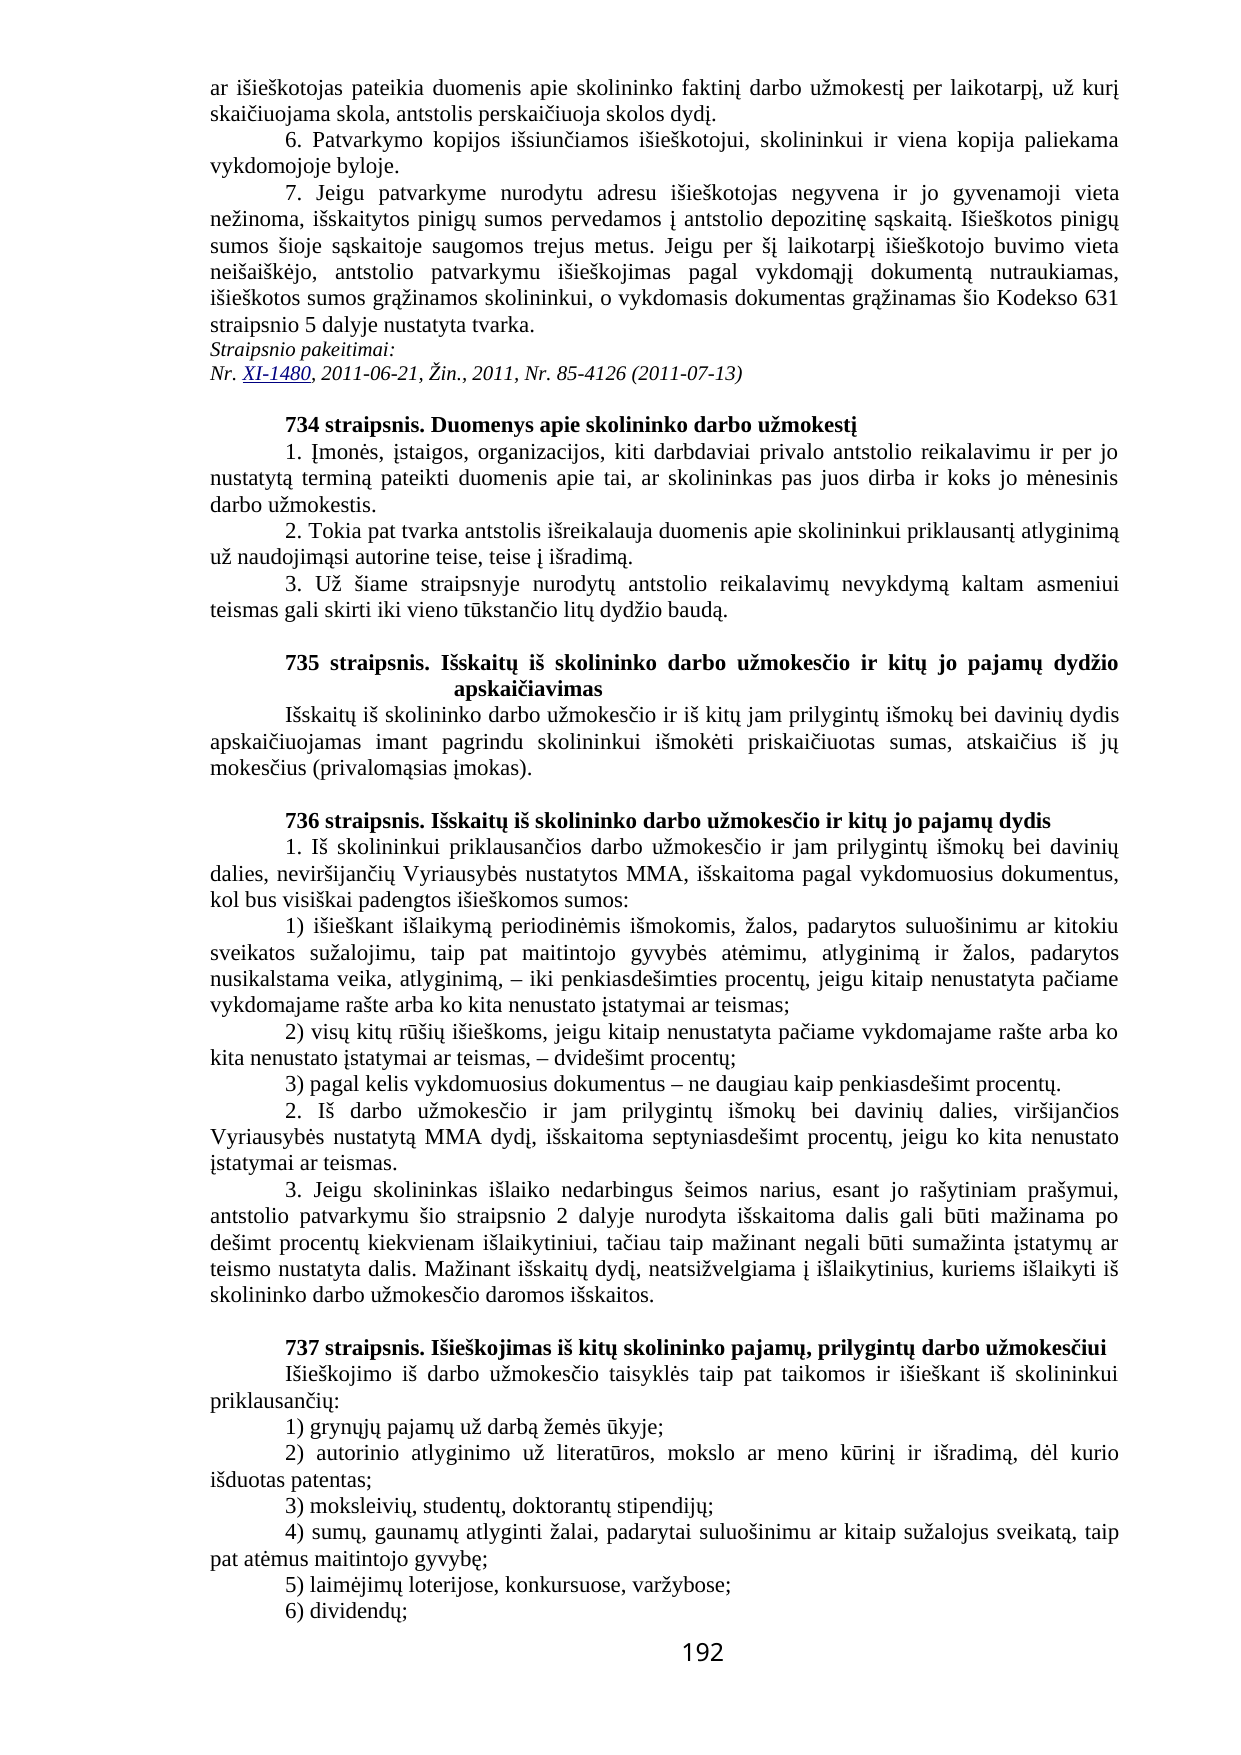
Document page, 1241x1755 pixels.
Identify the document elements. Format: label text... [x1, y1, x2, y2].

text 1) grynųjų pajamų už darbą žemės ūkyje; [210, 1413, 1120, 1439]
text 736 straipsnis. Išskaitų iš skolininko darbo užmokesčio ir kitų jo pajamų dydis [285, 807, 1120, 833]
text 1. Iš skolininkui priklausančios darbo užmokesčio ir jam prilygintų išmokų bei davinių dalies, neviršijančių Vyriausybės nustatytos MMA, išskaitoma pagal vykdomuosius dokumentus, kol bus visiškai padengtos išieškomos sumos: [210, 833, 1120, 912]
text 1) išieškant išlaikymą periodinėmis išmokomis, žalos, padarytos suluošinimu ar kitokiu sveikatos sužalojimu, taip pat maitintojo gyvybės atėmimu, atlyginimą ir žalos, padarytos nusikalstama veika, atlyginimą, – iki penkiasdešimties procentų, jeigu kitaip nenustatyta pačiame vykdomajame rašte arba ko kita nenustato įstatymai ar teismas; [210, 912, 1120, 1018]
text 737 straipsnis. Išieškojimas iš kitų skolininko pajamų, prilygintų darbo užmokesčiui [285, 1334, 1120, 1360]
text 734 straipsnis. Duomenys apie skolininko darbo užmokestį [210, 412, 1120, 438]
text Nr. XI-1480, 2011-06-21, Žin., 2011, Nr. 85-4126 (2011-07-13) [210, 361, 1120, 385]
text Straipsnio pakeitimai: [210, 337, 1120, 361]
text 4) sumų, gaunamų atlyginti žalai, padarytai suluošinimu ar kitaip sužalojus sveikatą, taip pat atėmus maitintojo gyvybę; [210, 1518, 1120, 1571]
text 1. Įmonės, įstaigos, organizacijos, kiti darbdaviai privalo antstolio reikalavimu ir per jo nustatytą terminą pateikti duomenis apie tai, ar skolininkas pas juos dirba ir koks jo mėnesinis darbo užmokestis. [210, 438, 1120, 517]
text 735 straipsnis. Išskaitų iš skolininko darbo užmokesčio ir kitų jo pajamų dydžio apskaičiavimas [285, 649, 1120, 701]
text 6) dividendų; [210, 1597, 1120, 1624]
text 3. Už šiame straipsnyje nurodytų antstolio reikalavimų nevykdymą kaltam asmeniui teismas gali skirti iki vieno tūkstančio litų dydžio baudą. [210, 570, 1120, 622]
text Išskaitų iš skolininko darbo užmokesčio ir iš kitų jam prilygintų išmokų bei davinių dydis apskaičiuojamas imant pagrindu skolininkui išmokėti priskaičiuotas sumas, atskaičius iš jų mokesčius (privalomąsias įmokas). [210, 701, 1120, 781]
text ar išieškotojas pateikia duomenis apie skolininko faktinį darbo užmokestį per laikotarpį, už kurį skaičiuojama skola, antstolis perskaičiuoja skolos dydį. [210, 73, 1120, 126]
text 6. Patvarkymo kopijos išsiunčiamos išieškotojui, skolininkui ir viena kopija paliekama vykdomojoje byloje. [210, 126, 1120, 179]
text Išieškojimo iš darbo užmokesčio taisyklės taip pat taikomos ir išieškant iš skolininkui priklausančių: [210, 1360, 1120, 1413]
text 7. Jeigu patvarkyme nurodytu adresu išieškotojas negyvena ir jo gyvenamoji vieta nežinoma, išskaitytos pinigų sumos pervedamos į antstolio depozitinę sąskaitą. Išieškotos pinigų sumos šioje sąskaitoje saugomos trejus metus. Jeigu per šį laikotarpį išieškotojo buvimo vieta neišaiškėjo, antstolio patvarkymu išieškojimas pagal vykdomąjį dokumentą nutraukiamas, išieškotos sumos grąžinamos skolininkui, o vykdomasis dokumentas grąžinamas šio Kodekso 631 straipsnio 5 dalyje nustatyta tvarka. [210, 179, 1120, 337]
text 3) pagal kelis vykdomuosius dokumentus – ne daugiau kaip penkiasdešimt procentų. [210, 1070, 1120, 1097]
text 3. Jeigu skolininkas išlaiko nedarbingus šeimos narius, esant jo rašytiniam prašymui, antstolio patvarkymu šio straipsnio 2 dalyje nurodyta išskaitoma dalis gali būti mažinama po dešimt procentų kiekvienam išlaikytiniui, tačiau taip mažinant negali būti sumažinta įstatymų ar teismo nustatyta dalis. Mažinant išskaitų dydį, neatsižvelgiama į išlaikytinius, kuriems išlaikyti iš skolininko darbo užmokesčio daromos išskaitos. [210, 1176, 1120, 1308]
text 2. Tokia pat tvarka antstolis išreikalauja duomenis apie skolininkui priklausantį atlyginimą už naudojimąsi autorine teise, teise į išradimą. [210, 517, 1120, 570]
text 2) visų kitų rūšių išieškoms, jeigu kitaip nenustatyta pačiame vykdomajame rašte arba ko kita nenustato įstatymai ar teismas, – dvidešimt procentų; [210, 1018, 1120, 1070]
text 2. Iš darbo užmokesčio ir jam prilygintų išmokų bei davinių dalies, viršijančios Vyriausybės nustatytą MMA dydį, išskaitoma septyniasdešimt procentų, jeigu ko kita nenustato įstatymai ar teismas. [210, 1097, 1120, 1176]
text 2) autorinio atlyginimo už literatūros, mokslo ar meno kūrinį ir išradimą, dėl kurio išduotas patentas; [210, 1439, 1120, 1492]
text 5) laimėjimų loterijose, konkursuose, varžybose; [210, 1571, 1120, 1597]
text 3) moksleivių, studentų, doktorantų stipendijų; [210, 1492, 1120, 1518]
